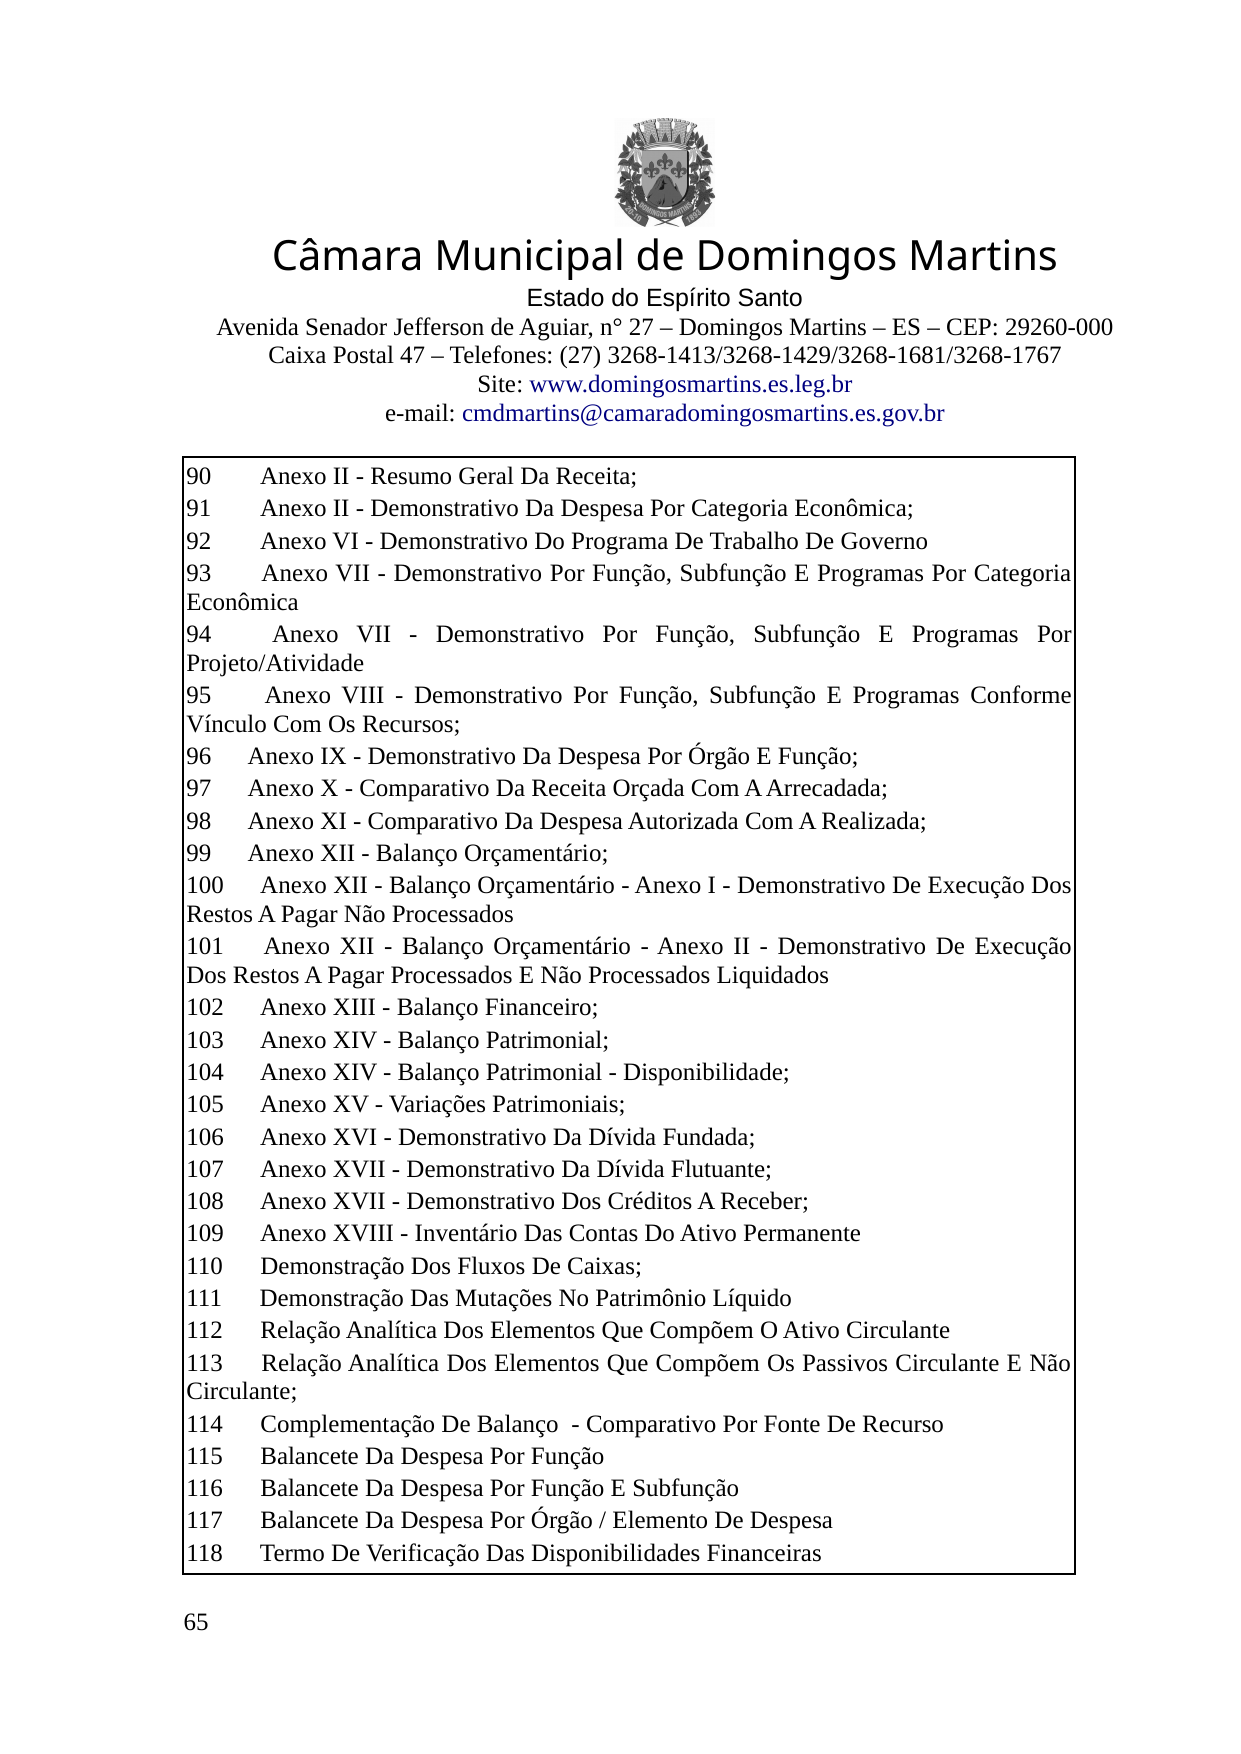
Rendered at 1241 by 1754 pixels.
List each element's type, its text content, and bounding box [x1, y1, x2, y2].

table_header 90 Anexo II - Resumo Geral Da Receita; 91 Anexo II - Demonstrativo Da Despesa Por Categoria Econômica; 92 Anexo VI - Demonstrativo Do Programa De Trabalho De Governo 93 Anexo VII - Demonstrativo Por Função, Subfunção E Programas Por Categoria Econômica 94 Anexo VII - Demonstrativo Por Função, Subfunção E Programas Por Projeto/Atividade 95 Anexo VIII - Demonstrativo Por Função, Subfunção E Programas Conforme Vínculo Com Os Recursos; 96 Anexo IX - Demonstrativo Da Despesa Por Órgão E Função; 97 Anexo X - Comparativo Da Receita Orçada Com A Arrecadada; 98 Anexo XI - Comparativo Da Despesa Autorizada Com A Realizada; 99 Anexo XII - Balanço Orçamentário; 100 Anexo XII - Balanço Orçamentário - Anexo I - Demonstrativo De Execução Dos Restos A Pagar Não Processados 101 Anexo XII - Balanço Orçamentário - Anexo II - Demonstrativo De Execução Dos Restos A Pagar Processados E Não Processados Liquidados 102 Anexo XIII - Balanço Financeiro; 103 Anexo XIV - Balanço Patrimonial; 104 Anexo XIV - Balanço Patrimonial - Disponibilidade; 105 Anexo XV - Variações Patrimoniais; 106 Anexo XVI - Demonstrativo Da Dívida Fundada; 107 Anexo XVII - Demonstrativo Da Dívida Flutuante; 108 Anexo XVII - Demonstrativo Dos Créditos A Receber; 109 Anexo XVIII - Inventário Das Contas Do Ativo Permanente 110 Demonstração Dos Fluxos De Caixas; 111 Demonstração Das Mutações No Patrimônio Líquido 112 Relação Analítica Dos Elementos Que Compõem O Ativo Circulante 113 Relação Analítica Dos Elementos Que Compõem Os Passivos Circulante E Não Circulante; 114 Complementação De Balanço - Comparativo Por Fonte De Recurso 115 Balancete Da Despesa Por Função 116 Balancete Da Despesa Por Função E Subfunção 117 Balancete Da Despesa Por Órgão / Elemento De Despesa 118 Termo De Verificação Das Disponibilidades Financeiras [184, 458, 1074, 1573]
